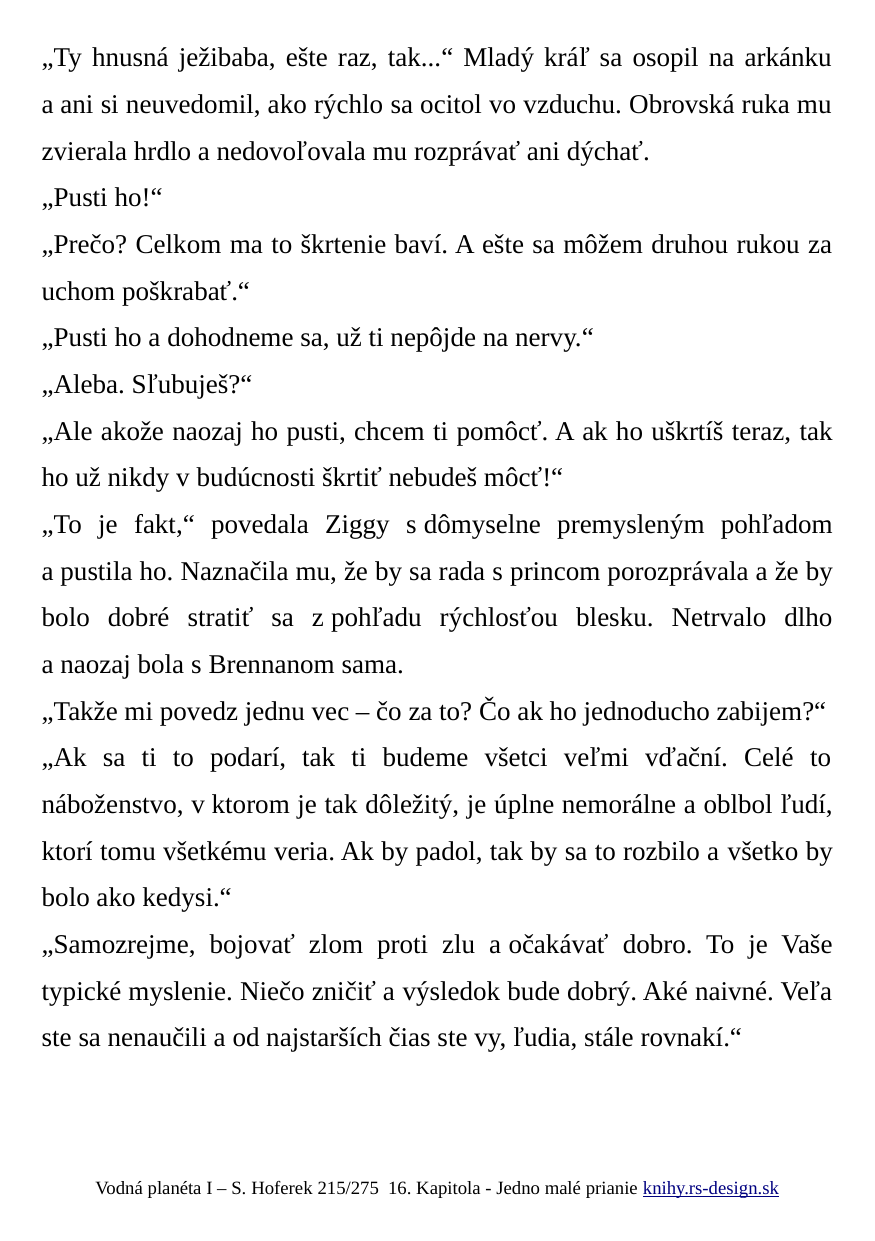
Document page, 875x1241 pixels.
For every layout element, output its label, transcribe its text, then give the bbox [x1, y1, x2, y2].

text „Pusti ho!“ [41, 181, 833, 212]
text „Samozrejme, bojovať zlom proti zlu a očakávať dobro. To je Vaše typické myslenie. Niečo zničiť a výsledok bude dobrý. Aké naivné. Veľa ste sa nenaučili a od najstarších čias ste vy, ľudia, stále rovnakí.“ [41, 928, 833, 1052]
text „To je fakt,“ povedala Ziggy s dômyselne premysleným pohľadom a pustila ho. Naznačila mu, že by sa rada s princom porozprávala a že by bolo dobré stratiť sa z pohľadu rýchlosťou blesku. Netrvalo dlho a naozaj bola s Brennanom sama. [41, 508, 833, 679]
text „Aleba. Sľubuješ?“ [41, 368, 833, 399]
text „Ale akože naozaj ho pusti, chcem ti pomôcť. A ak ho uškrtíš teraz, tak ho už nikdy v budúcnosti škrtiť nebudeš môcť!“ [41, 415, 833, 492]
text „Pusti ho a dohodneme sa, už ti nepôjde na nervy.“ [41, 321, 833, 352]
text „Prečo? Celkom ma to škrtenie baví. A ešte sa môžem druhou rukou za uchom poškrabať.“ [41, 228, 833, 306]
text „Ak sa ti to podarí, tak ti budeme všetci veľmi vďační. Celé to náboženstvo, v ktorom je tak dôležitý, je úplne nemorálne a oblbol ľudí, ktorí tomu všetkému veria. Ak by padol, tak by sa to rozbilo a všetko by bolo ako kedysi.“ [41, 741, 833, 912]
text „Ty hnusná ježibaba, ešte raz, tak...“ Mladý kráľ sa osopil na arkánku a ani si neuvedomil, ako rýchlo sa ocitol vo vzduchu. Obrovská ruka mu zvierala hrdlo a nedovoľovala mu rozprávať ani dýchať. [41, 41, 833, 166]
text „Takže mi povedz jednu vec – čo za to? Čo ak ho jednoducho zabijem?“ [41, 695, 833, 726]
